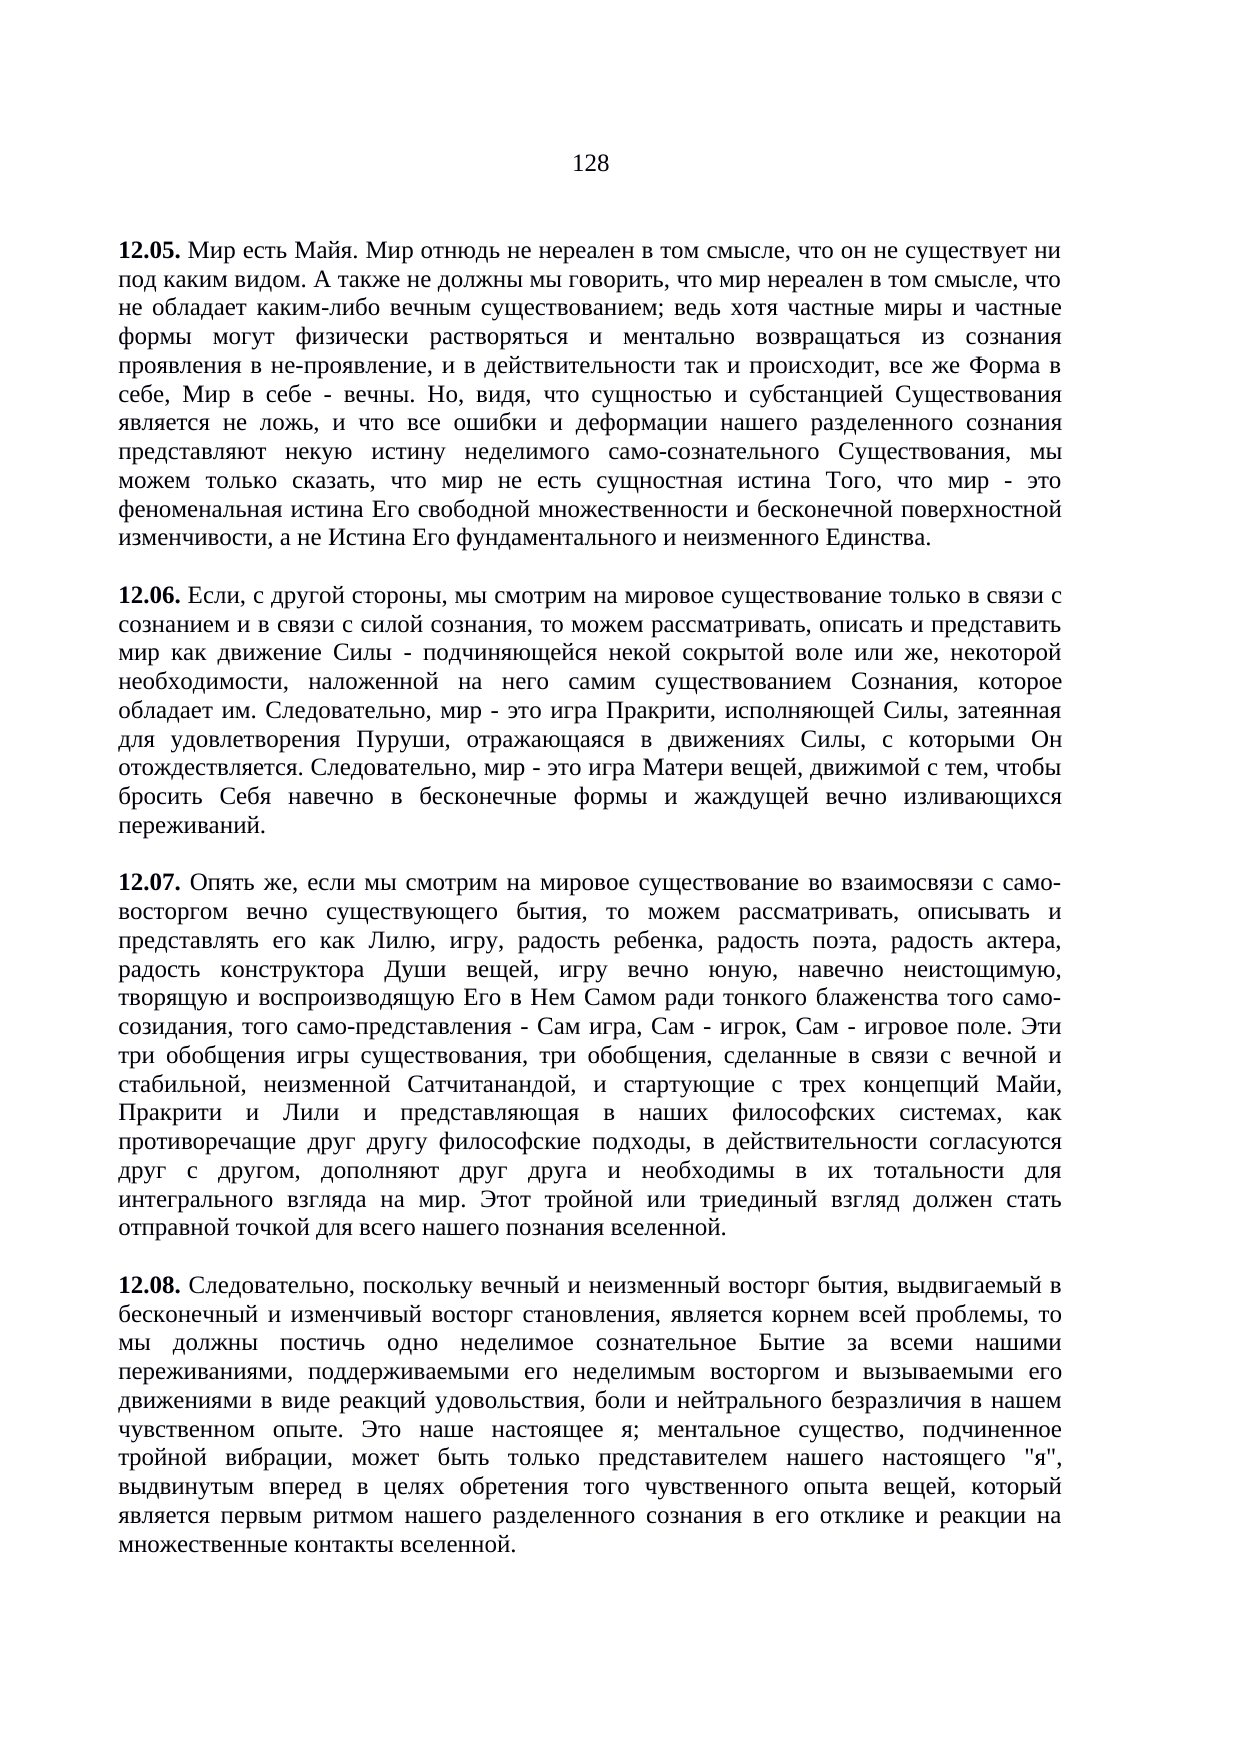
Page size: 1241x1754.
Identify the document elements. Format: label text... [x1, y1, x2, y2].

text 12.06. Если, с другой стороны, мы смотрим на мировое существование только в связи с сознанием и в связи с силой сознания, то можем рассматривать, описать и представить мир как движение Силы - подчиняющейся некой сокрытой воле или же, некоторой необходимости, наложенной на него самим существованием Сознания, которое обладает им. Следовательно, мир - это игра Пракрити, исполняющей Силы, затеянная для удовлетворения Пуруши, отражающаяся в движениях Силы, с которыми Он отождествляется. Следовательно, мир - это игра Матери вещей, движимой с тем, чтобы бросить Себя навечно в бесконечные формы и жаждущей вечно изливающихся переживаний. [118, 580, 1063, 839]
text 12.08. Следовательно, поскольку вечный и неизменный восторг бытия, выдвигаемый в бесконечный и изменчивый восторг становления, является корнем всей проблемы, то мы должны постичь одно неделимое сознательное Бытие за всеми нашими переживаниями, поддерживаемыми его неделимым восторгом и вызываемыми его движениями в виде реакций удовольствия, боли и нейтрального безразличия в нашем чувственном опыте. Это наше настоящее я; ментальное существо, подчиненное тройной вибрации, может быть только представителем нашего настоящего "я", выдвинутым вперед в целях обретения того чувственного опыта вещей, который является первым ритмом нашего разделенного сознания в его отклике и реакции на множественные контакты вселенной. [118, 1270, 1063, 1557]
text 12.05. Мир есть Майя. Мир отнюдь не нереален в том смысле, что он не существует ни под каким видом. А также не должны мы говорить, что мир нереален в том смысле, что не обладает каким-либо вечным существованием; ведь хотя частные миры и частные формы могут физически растворяться и ментально возвращаться из сознания проявления в не-проявление, и в действительности так и происходит, все же Форма в себе, Мир в себе - вечны. Но, видя, что сущностью и субстанцией Существования является не ложь, и что все ошибки и деформации нашего разделенного сознания представляют некую истину неделимого само-сознательного Существования, мы можем только сказать, что мир не есть сущностная истина Того, что мир - это феноменальная истина Его свободной множественности и бесконечной поверхностной изменчивости, а не Истина Его фундаментального и неизменного Единства. [118, 235, 1063, 551]
text 12.07. Опять же, если мы смотрим на мировое существование во взаимосвязи с само-восторгом вечно существующего бытия, то можем рассматривать, описывать и представлять его как Лилю, игру, радость ребенка, радость поэта, радость актера, радость конструктора Души вещей, игру вечно юную, навечно неистощимую, творящую и воспроизводящую Его в Нем Самом ради тонкого блаженства того само-созидания, того само-представления - Сам игра, Сам - игрок, Сам - игровое поле. Эти три обобщения игры существования, три обобщения, сделанные в связи с вечной и стабильной, неизменной Сатчитанандой, и стартующие с трех концепций Майи, Пракрити и Лили и представляющая в наших философских системах, как противоречащие друг другу философские подходы, в действительности согласуются друг с другом, дополняют друг друга и необходимы в их тотальности для интегрального взгляда на мир. Этот тройной или триединый взгляд должен стать отправной точкой для всего нашего познания вселенной. [118, 867, 1063, 1241]
